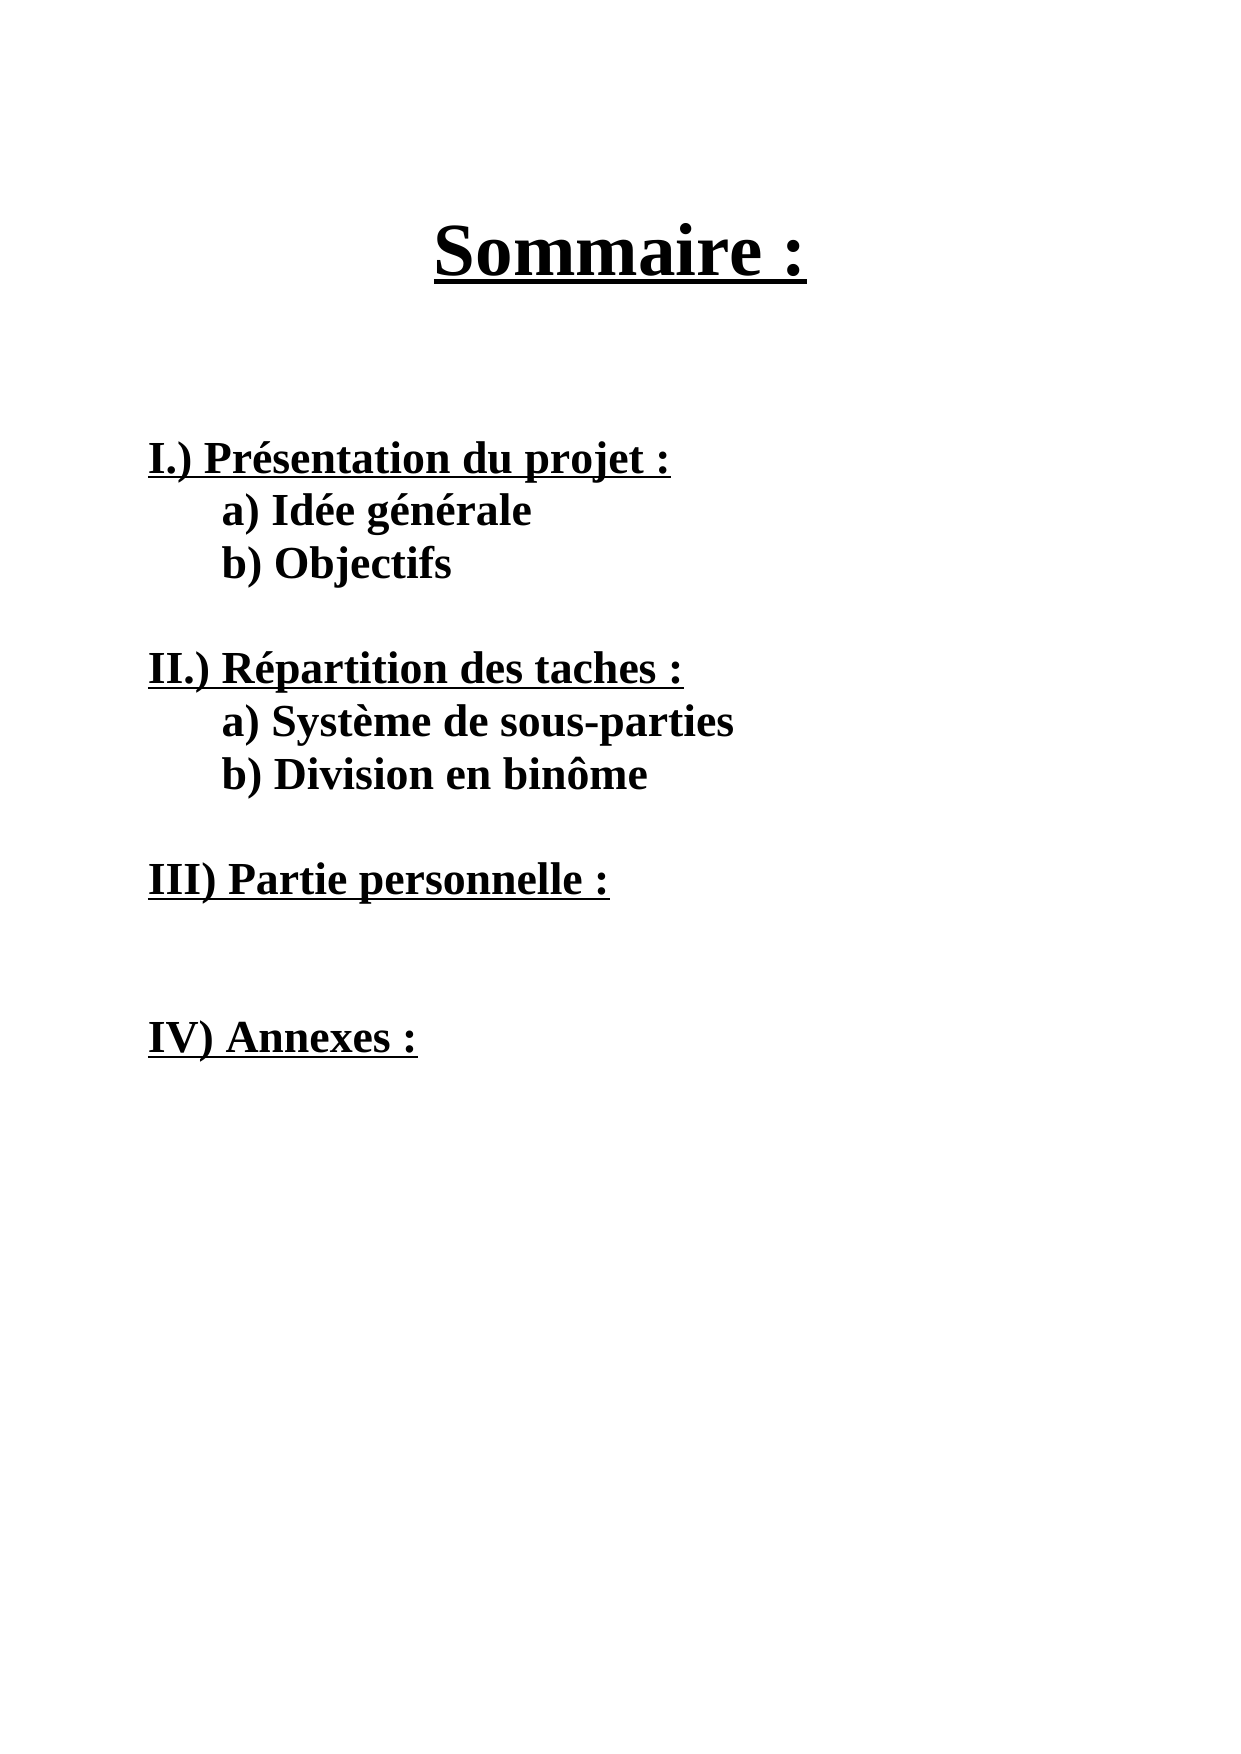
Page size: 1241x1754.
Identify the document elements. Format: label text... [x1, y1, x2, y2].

text Sommaire : [148, 205, 1093, 291]
text a) Système de sous-parties [148, 694, 1093, 747]
text III) Partie personnelle : [148, 852, 1093, 905]
text b) Objectifs [148, 536, 1093, 588]
text II.) Répartition des taches : [148, 641, 1093, 694]
text I.) Présentation du projet : [148, 430, 1093, 483]
text a) Idée générale [148, 483, 1093, 536]
text IV) Annexes : [148, 1010, 1093, 1063]
text b) Division en binôme [148, 747, 1093, 799]
